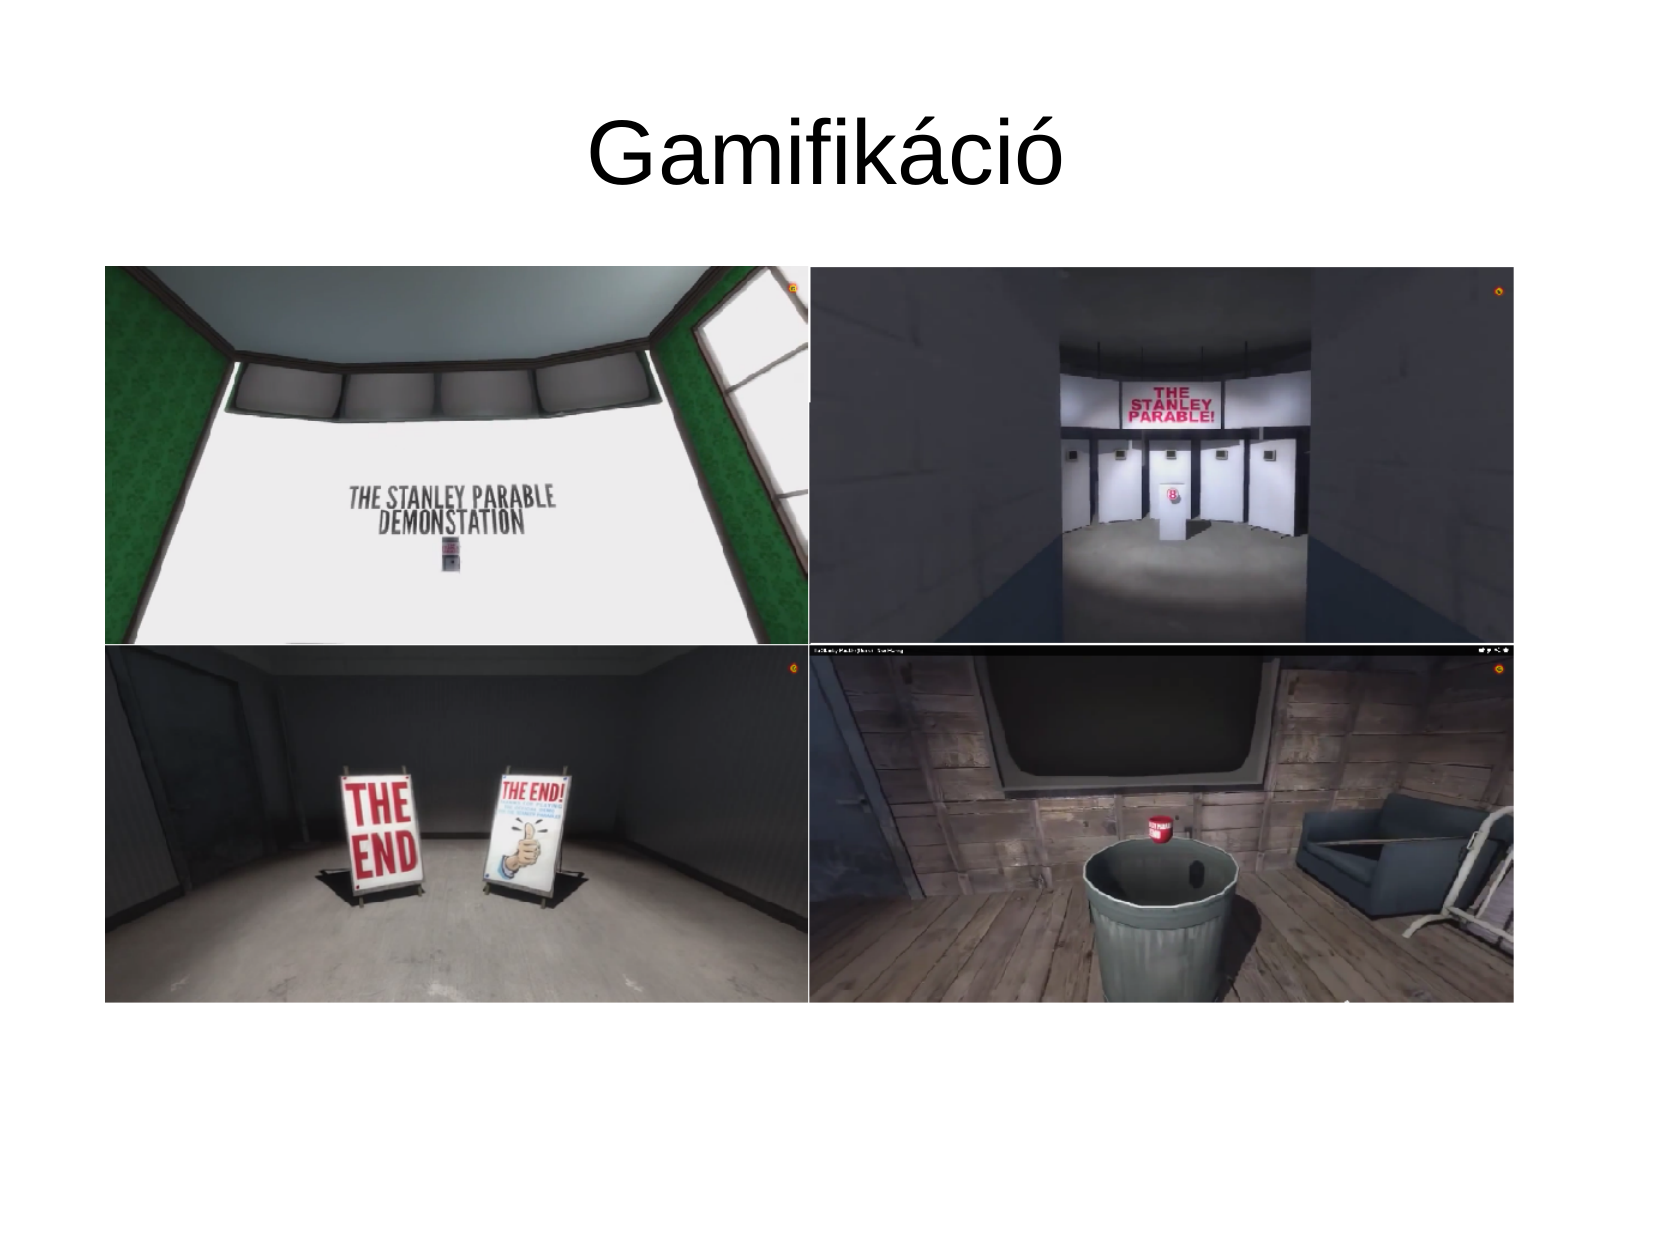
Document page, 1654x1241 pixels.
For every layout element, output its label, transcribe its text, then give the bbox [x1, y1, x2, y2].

title Gamifikáció [82, 49, 1571, 257]
picture [105, 266, 1515, 1006]
